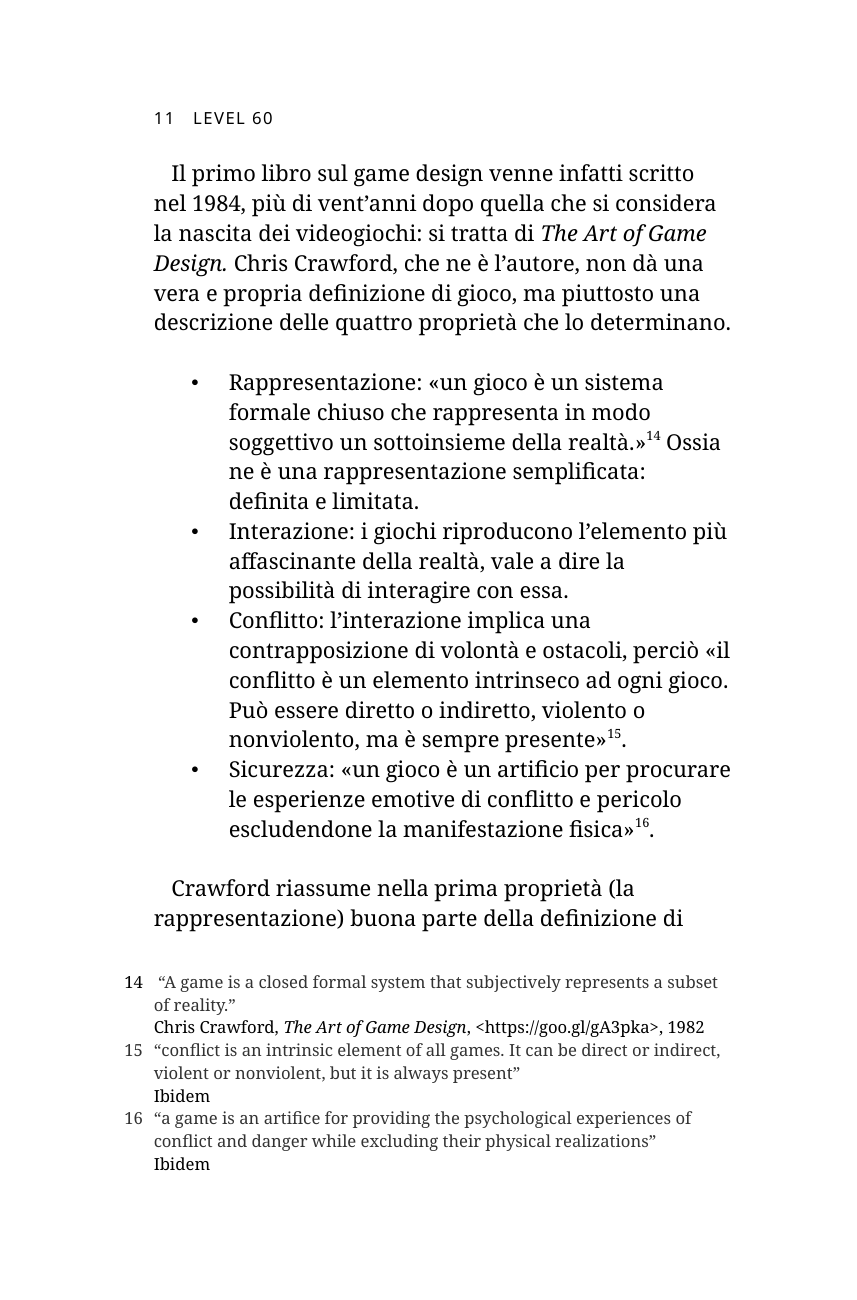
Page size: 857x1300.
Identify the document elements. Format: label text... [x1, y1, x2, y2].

list Ibidem [124, 1152, 732, 1175]
text Crawford riassume nella prima proprietà (la rappresentazione) buona parte della definizione di [153, 873, 732, 933]
list “A game is a closed formal system that subjectively represents a subset of reality.” [124, 971, 732, 1016]
list Interazione: i giochi riproducono l’elemento più affascinante della realtà, vale a dire la possibilità di interagire con essa. [191, 516, 732, 605]
list Sicurezza: «un gioco è un artificio per procurare le esperienze emotive di conflitto e pericolo escludendone la manifestazione fisica». [191, 754, 732, 844]
list Rappresentazione: «un gioco è un sistema formale chiuso che rappresenta in modo soggettivo un sottoinsieme della realtà.» Ossia ne è una rappresentazione semplificata: definita e limitata. [191, 367, 732, 516]
list Conflitto: l’interazione implica una contrapposizione di volontà e ostacoli, perciò «il conflitto è un elemento intrinseco ad ogni gioco. Può essere diretto o indiretto, violento o nonviolento, ma è sempre presente». [191, 605, 732, 754]
list Chris Crawford, The Art of Game Design, <https://goo.gl/gA3pka>, 1982 [124, 1016, 732, 1039]
list “a game is an artifice for providing the psychological experiences of conflict and danger while excluding their physical realizations” [124, 1107, 732, 1152]
text Il primo libro sul game design venne infatti scritto nel 1984, più di vent’anni dopo quella che si considera la nascita dei videogiochi: si tratta di The Art of Game Design. Chris Crawford, che ne è l’autore, non dà una vera e propria definizione di gioco, ma piuttosto una descrizione delle quattro proprietà che lo determinano. [153, 158, 732, 337]
list Ibidem [124, 1084, 732, 1107]
list “conflict is an intrinsic element of all games. It can be direct or indirect, violent or nonviolent, but it is always present” [124, 1039, 732, 1084]
